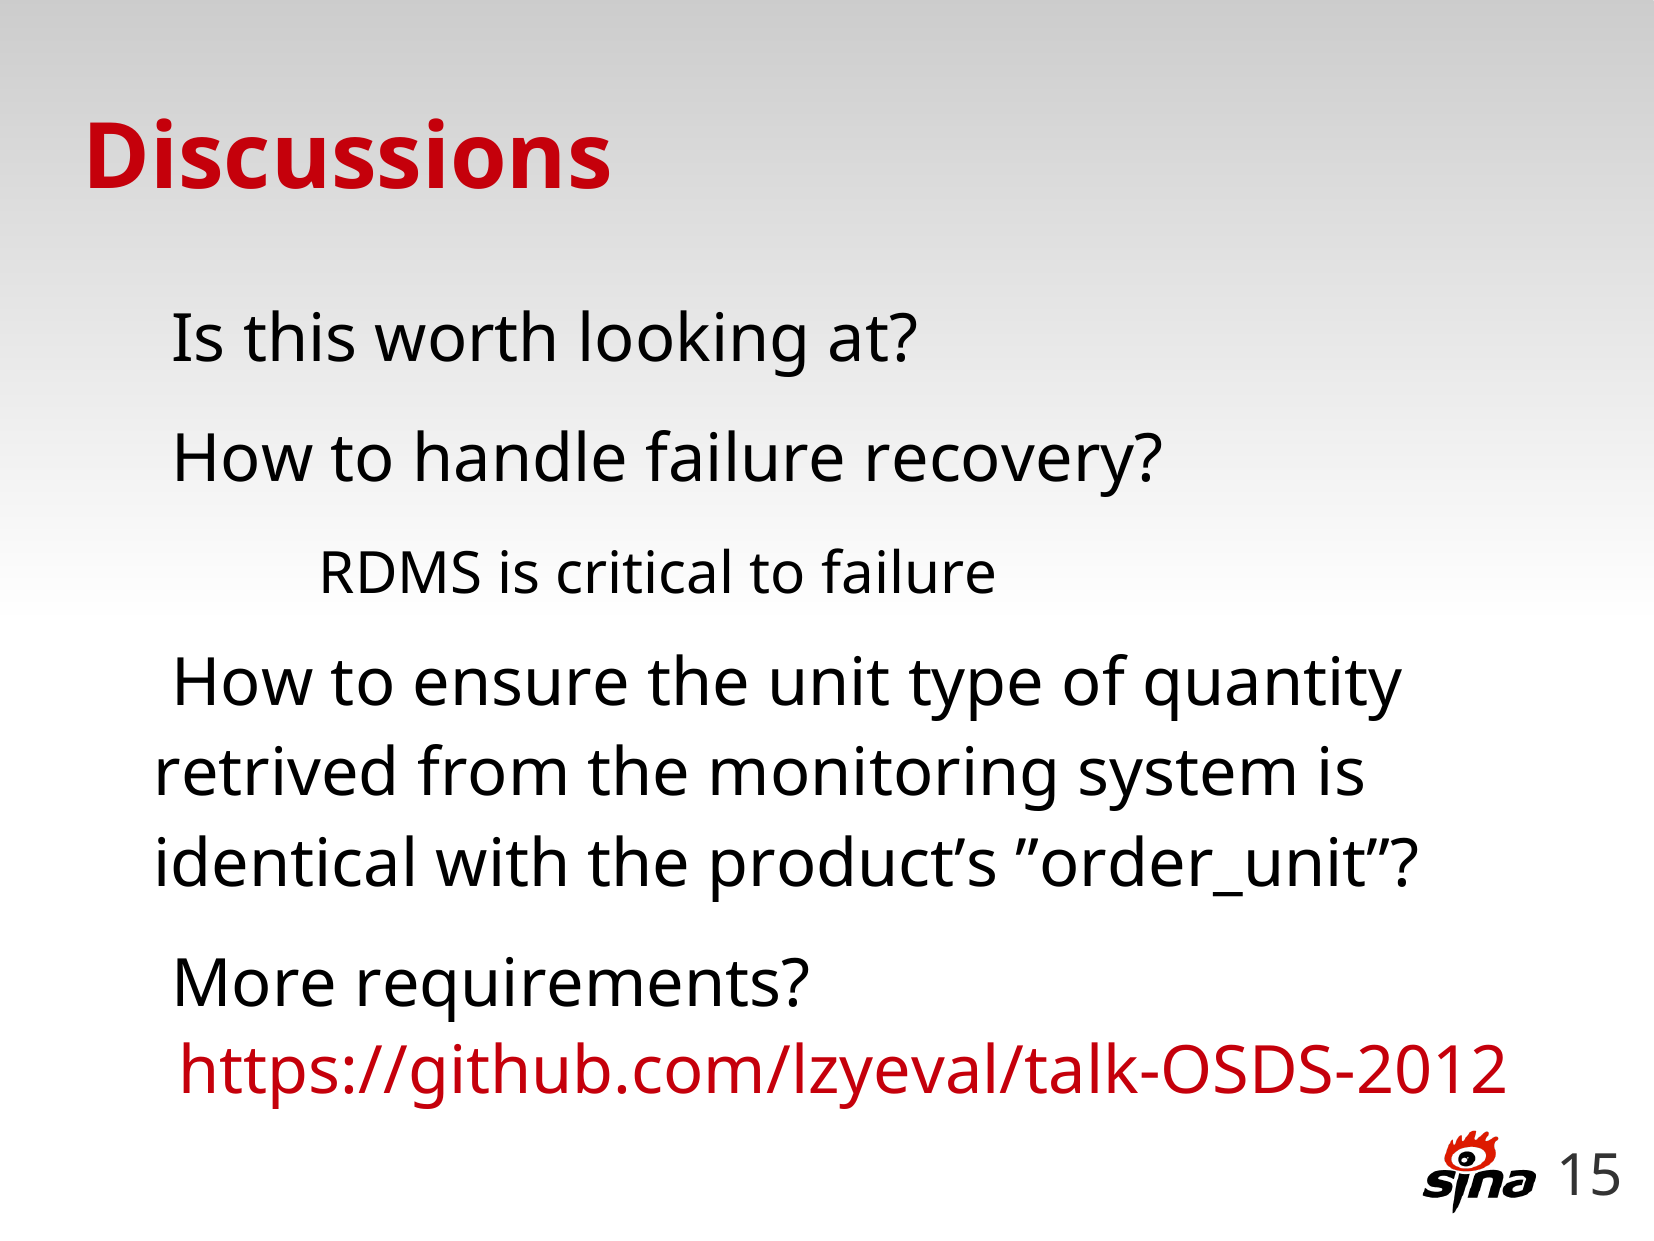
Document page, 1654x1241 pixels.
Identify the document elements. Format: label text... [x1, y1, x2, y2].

text_box https://github.com/lzyeval/talk-OSDS-2012 [150, 1014, 1540, 1180]
list Is this worth looking at? How to handle failure recovery? RDMS is critical to failure How to ensure the unit type of quantity retrived from the monitoring system is identical with the product’s ”order_unit”? More requirements? [82, 290, 1571, 1109]
picture [1394, 1109, 1564, 1241]
title Discussions [82, 49, 1571, 257]
